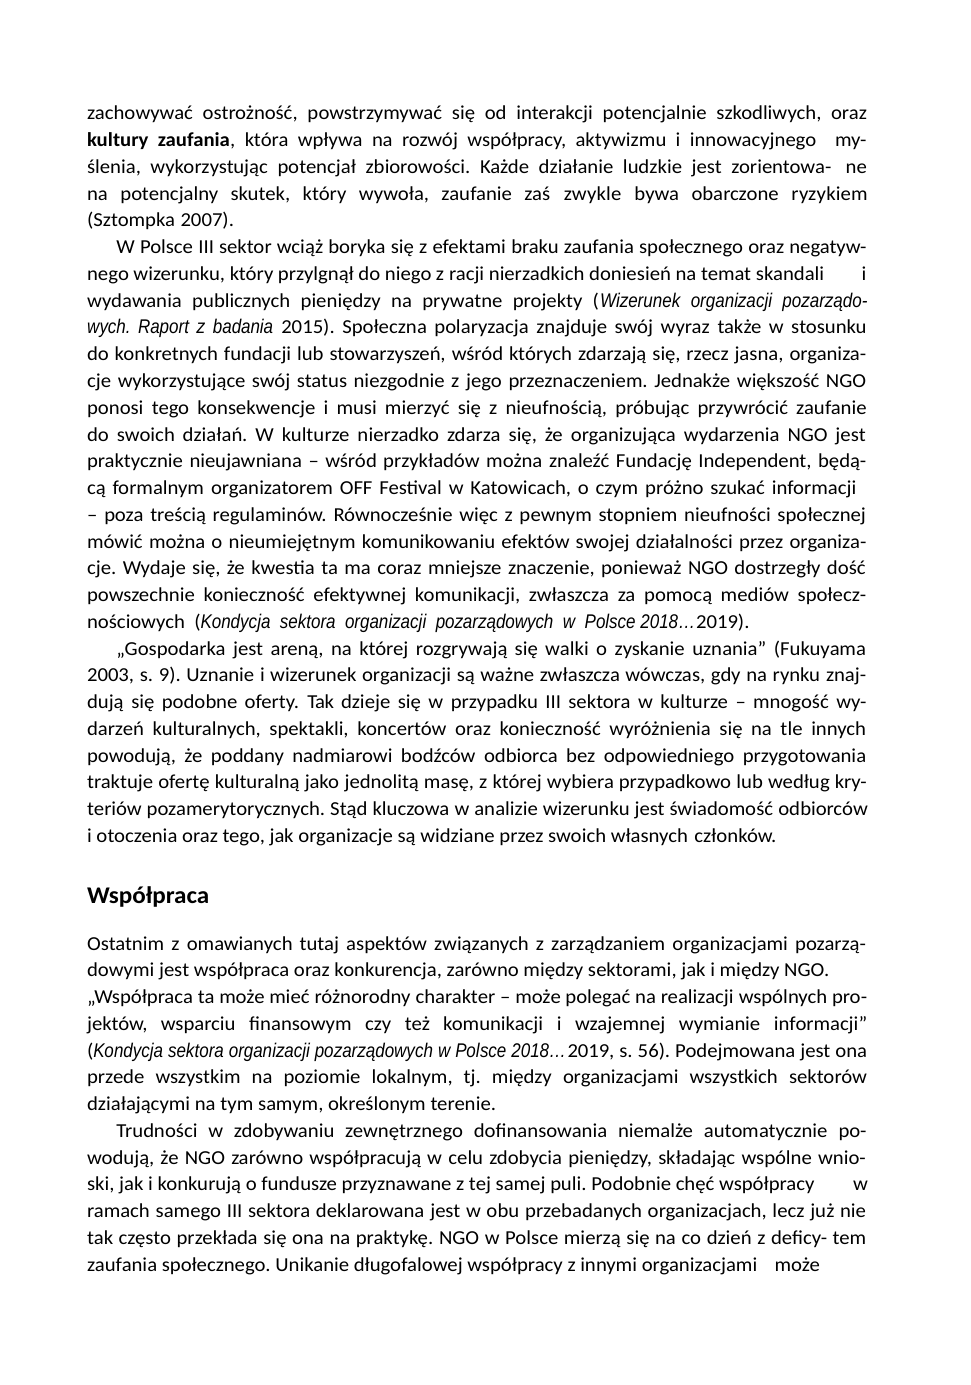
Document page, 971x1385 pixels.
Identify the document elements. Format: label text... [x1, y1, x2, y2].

text „Gospodarka jest areną, na której rozgrywają się walki o zyskanie uznania” (Fukuyama 2003, s. 9). Uznanie i wizerunek organizacji są ważne zwłaszcza wówczas, gdy na rynku znaj- dują się podobne oferty. Tak dzieje się w przypadku III sektora w kulturze – mnogość wy- darzeń kulturalnych, spektakli, koncertów oraz konieczność wyróżnienia się na tle innych powodują, że poddany nadmiarowi bodźców odbiorca bez odpowiedniego przygotowania traktuje ofertę kulturalną jako jednolitą masę, z której wybiera przypadkowo lub według kry- teriów pozamerytorycznych. Stąd kluczowa w analizie wizerunku jest świadomość odbiorców i otoczenia oraz tego, jak organizacje są widziane przez swoich własnych członków. [87, 636, 868, 847]
text Trudności w zdobywaniu zewnętrznego dofinansowania niemalże automatycznie po- wodują, że NGO zarówno współpracują w celu zdobycia pieniędzy, składając wspólne wnio- ski, jak i konkurują o fundusze przyznawane z tej samej puli. Podobnie chęć współpracy w ramach samego III sektora deklarowana jest w obu przebadanych organizacjach, lecz już nie tak często przekłada się ona na praktykę. NGO w Polsce mierzą się na co dzień z deficy- tem zaufania społecznego. Unikanie długofalowej współpracy z innymi organizacjami może [87, 1118, 868, 1276]
subtitle Współpraca [87, 880, 879, 909]
text – poza treścią regulaminów. Równocześnie więc z pewnym stopniem nieufności społecznej mówić można o nieumiejętnym komunikowaniu efektów swojej działalności przez organiza- cje. Wydaje się, że kwestia ta ma coraz mniejsze znaczenie, ponieważ NGO dostrzegły dość powszechnie konieczność efektywnej komunikacji, zwłaszcza za pomocą mediów społecz- nościowych (Kondycja sektora organizacji pozarządowych w Polsce 2018…2019). [87, 502, 868, 633]
text zachowywać ostrożność, powstrzymywać się od interakcji potencjalnie szkodliwych, oraz kultury zaufania, która wpływa na rozwój współpracy, aktywizmu i innowacyjnego my- ślenia, wykorzystując potencjał zbiorowości. Każde działanie ludzkie jest zorientowa- ne na potencjalny skutek, który wywoła, zaufanie zaś zwykle bywa obarczone ryzykiem (Sztompka 2007). [87, 100, 868, 232]
text W Polsce III sektor wciąż boryka się z efektami braku zaufania społecznego oraz negatyw- nego wizerunku, który przylgnął do niego z racji nierzadkich doniesień na temat skandali i wydawania publicznych pieniędzy na prywatne projekty (Wizerunek organizacji pozarządo- wych. Raport z badania 2015). Społeczna polaryzacja znajduje swój wyraz także w stosunku do konkretnych fundacji lub stowarzyszeń, wśród których zdarzają się, rzecz jasna, organiza- cje wykorzystujące swój status niezgodnie z jego przeznaczeniem. Jednakże większość NGO ponosi tego konsekwencje i musi mierzyć się z nieufnością, próbując przywrócić zaufanie do swoich działań. W kulturze nierzadko zdarza się, że organizująca wydarzenia NGO jest praktycznie nieujawniana – wśród przykładów można znaleźć Fundację Independent, będą- cą formalnym organizatorem OFF Festival w Katowicach, o czym próżno szukać informacji [87, 234, 868, 499]
text „Współpraca ta może mieć różnorodny charakter – może polegać na realizacji wspólnych pro- jektów, wsparciu finansowym czy też komunikacji i wzajemnej wymianie informacji” (Kondycja sektora organizacji pozarządowych w Polsce 2018…2019, s. 56). Podejmowana jest ona przede wszystkim na poziomie lokalnym, tj. między organizacjami wszystkich sektorów działającymi na tym samym, określonym terenie. [87, 984, 868, 1115]
text Ostatnim z omawianych tutaj aspektów związanych z zarządzaniem organizacjami pozarzą- dowymi jest współpraca oraz konkurencja, zarówno między sektorami, jak i między NGO. [87, 931, 868, 982]
